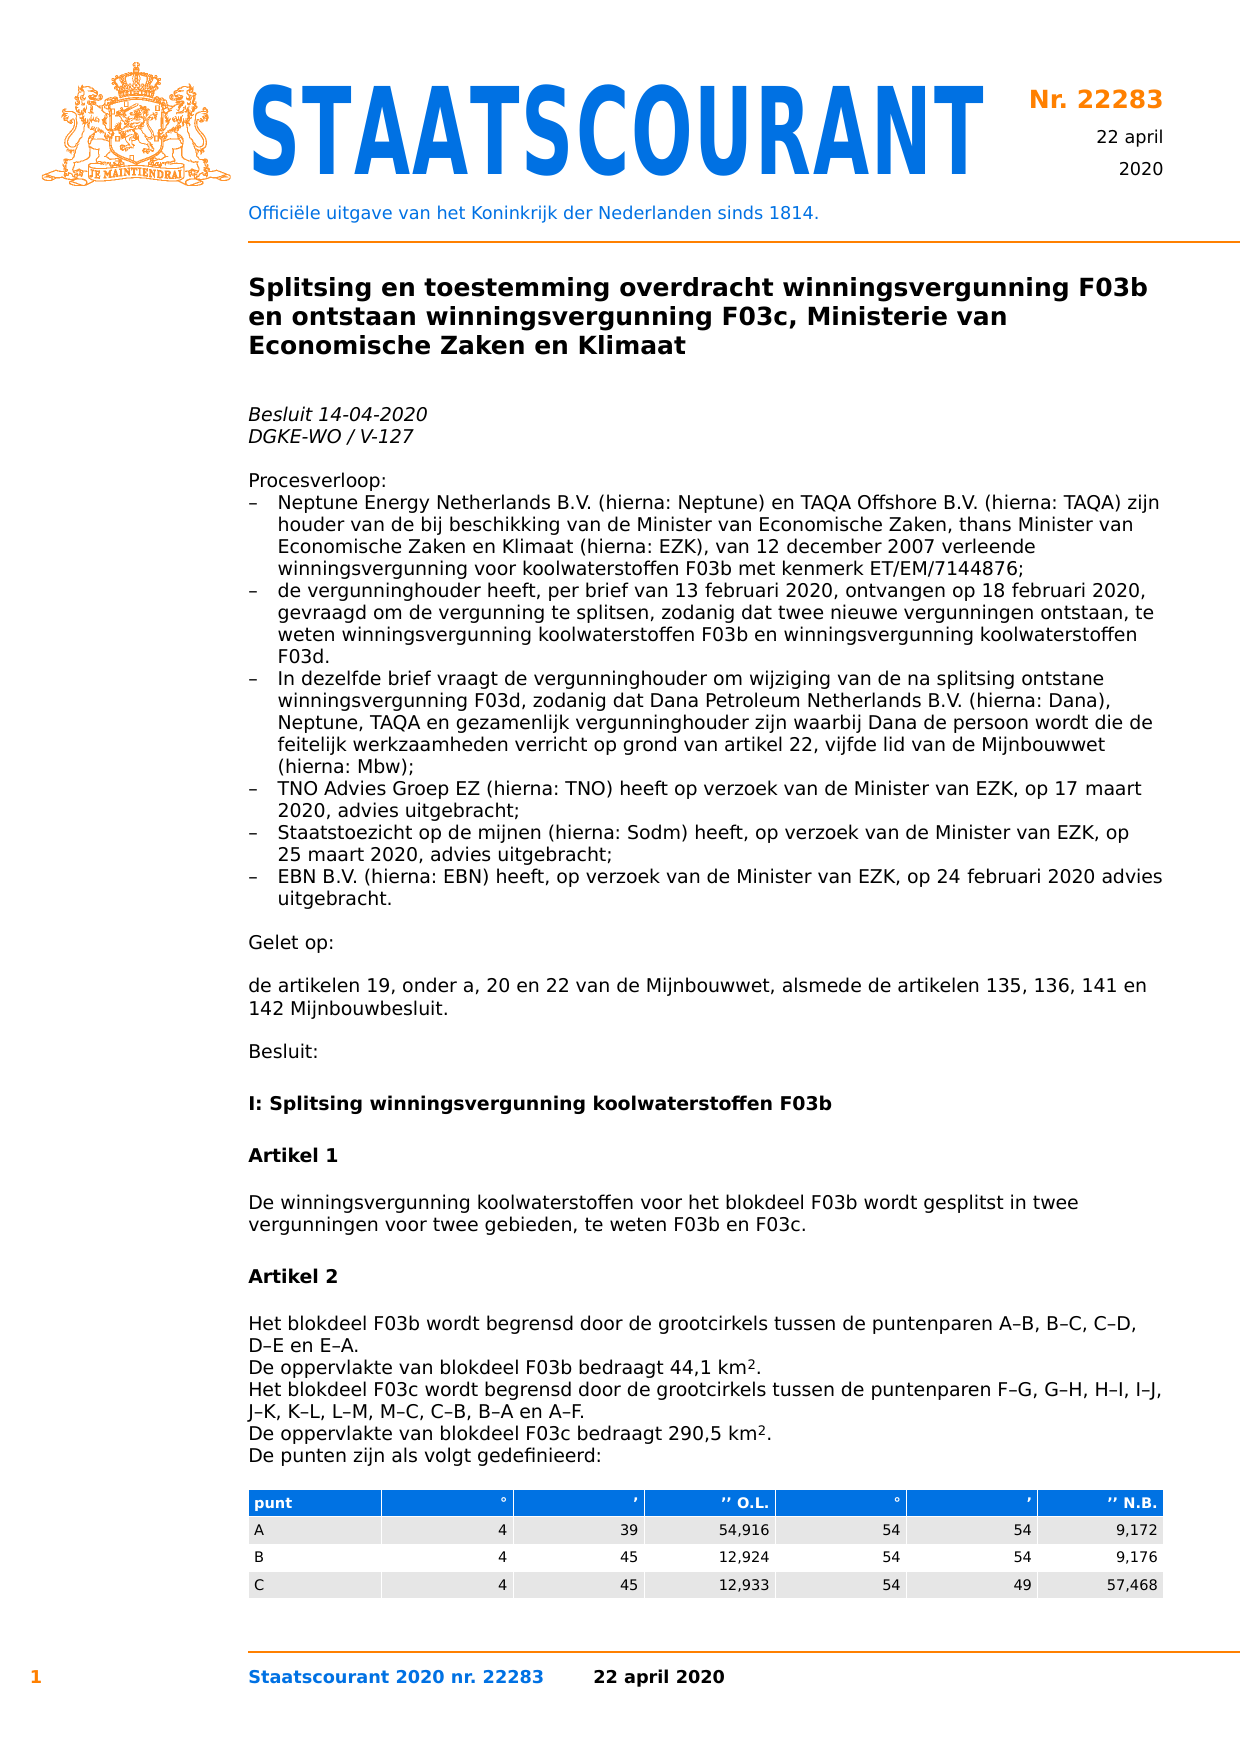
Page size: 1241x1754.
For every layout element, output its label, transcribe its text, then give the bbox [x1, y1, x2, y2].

text – Staatstoezicht op de mijnen (hierna: Sodm) heeft, op verzoek van de Minister van EZK, op 25 maart 2020, advies uitgebracht; [248, 822, 1163, 866]
table_cell 45 [514, 1545, 644, 1571]
table_cell 9,176 [1038, 1545, 1163, 1571]
table_header ° [776, 1490, 906, 1516]
text Besluit: [248, 1041, 1163, 1063]
table_cell 2020 [998, 153, 1240, 203]
table_cell 54,916 [645, 1517, 775, 1544]
text De winningsvergunning koolwaterstoffen voor het blokdeel F03b wordt gesplitst in twee vergunningen voor twee gebieden, te weten F03b en F03c. [248, 1192, 1163, 1236]
table_header [25, 62, 248, 241]
table_cell 4 [382, 1572, 513, 1598]
text Het blokdeel F03b wordt begrensd door de grootcirkels tussen de puntenparen A–B, B–C, C–D, D–E en E–A. [248, 1313, 1163, 1357]
text – de vergunninghouder heeft, per brief van 13 februari 2020, ontvangen op 18 februari 2020, gevraagd om de vergunning te splitsen, zodanig dat twee nieuwe vergunningen ontstaan, te weten winningsvergunning koolwaterstoffen F03b en winningsvergunning koolwaterstoffen F03d. [248, 580, 1163, 668]
subtitle Artikel 2 [248, 1266, 1163, 1288]
table_cell A [249, 1517, 381, 1544]
table_cell 4 [382, 1517, 513, 1544]
text – Neptune Energy Netherlands B.V. (hierna: Neptune) en TAQA Offshore B.V. (hierna: TAQA) zijn houder van de bij beschikking van de Minister van Economische Zaken, thans Minister van Economische Zaken en Klimaat (hierna: EZK), van 12 december 2007 verleende winningsvergunning voor koolwaterstoffen F03b met kenmerk ET/EM/7144876; [248, 492, 1163, 580]
table_header ° [382, 1490, 513, 1516]
table_header Nr. 22283 [998, 62, 1240, 121]
table_cell 45 [514, 1572, 644, 1598]
table_cell 54 [776, 1545, 906, 1571]
table_cell 54 [907, 1517, 1037, 1544]
table_header punt [249, 1490, 381, 1516]
table_cell 9,172 [1038, 1517, 1163, 1544]
text De oppervlakte van blokdeel F03b bedraagt 44,1 km2. [248, 1357, 1163, 1379]
text Procesverloop: [248, 470, 1163, 492]
table_cell 54 [776, 1572, 906, 1598]
table_cell 57,468 [1038, 1572, 1163, 1598]
table_cell 54 [776, 1517, 906, 1544]
table_header ’’ O.L. [645, 1490, 775, 1516]
text Gelet op: [248, 932, 1163, 953]
text Besluit 14-04-2020 [248, 404, 1163, 426]
table_cell 12,924 [645, 1545, 775, 1571]
text – TNO Advies Groep EZ (hierna: TNO) heeft op verzoek van de Minister van EZK, op 17 maart 2020, advies uitgebracht; [248, 778, 1163, 822]
table_cell B [249, 1545, 381, 1571]
table_cell 49 [907, 1572, 1037, 1598]
table_header ’’ N.B. [1038, 1490, 1163, 1516]
table_cell 54 [907, 1545, 1037, 1571]
text Het blokdeel F03c wordt begrensd door de grootcirkels tussen de puntenparen F–G, G–H, H–I, I–J, J–K, K–L, L–M, M–C, C–B, B–A en A–F. [248, 1379, 1163, 1423]
text DGKE-WO / V-127 [248, 426, 1163, 448]
picture [41, 62, 231, 186]
table_cell Officiële uitgave van het Koninkrijk der Nederlanden sinds 1814. [248, 203, 1240, 241]
text – In dezelfde brief vraagt de vergunninghouder om wijziging van de na splitsing ontstane winningsvergunning F03d, zodanig dat Dana Petroleum Netherlands B.V. (hierna: Dana), Neptune, TAQA en gezamenlijk vergunninghouder zijn waarbij Dana de persoon wordt die de feitelijk werkzaamheden verricht op grond van artikel 22, vijfde lid van de Mijnbouwwet (hierna: Mbw); [248, 668, 1163, 778]
table_cell 12,933 [645, 1572, 775, 1598]
table_header ’ [907, 1490, 1037, 1516]
table_cell 22 april [998, 121, 1240, 153]
text – EBN B.V. (hierna: EBN) heeft, op verzoek van de Minister van EZK, op 24 februari 2020 advies uitgebracht. [248, 866, 1163, 910]
text De punten zijn als volgt gedefinieerd: [248, 1445, 1163, 1467]
text de artikelen 19, onder a, 20 en 22 van de Mijnbouwwet, alsmede de artikelen 135, 136, 141 en 142 Mijnbouwbesluit. [248, 975, 1163, 1019]
table_header STAATSCOURANT [248, 62, 998, 203]
subtitle Artikel 1 [248, 1145, 1163, 1167]
table_cell 39 [514, 1517, 644, 1544]
table_cell C [249, 1572, 381, 1598]
subtitle Splitsing en toestemming overdracht winningsvergunning F03b en ontstaan winningsvergunning F03c, Ministerie van Economische Zaken en Klimaat [248, 273, 1163, 361]
text De oppervlakte van blokdeel F03c bedraagt 290,5 km2. [248, 1423, 1163, 1445]
table_header ’ [514, 1490, 644, 1516]
subtitle I: Splitsing winningsvergunning koolwaterstoffen F03b [248, 1093, 1163, 1115]
table_cell 4 [382, 1545, 513, 1571]
